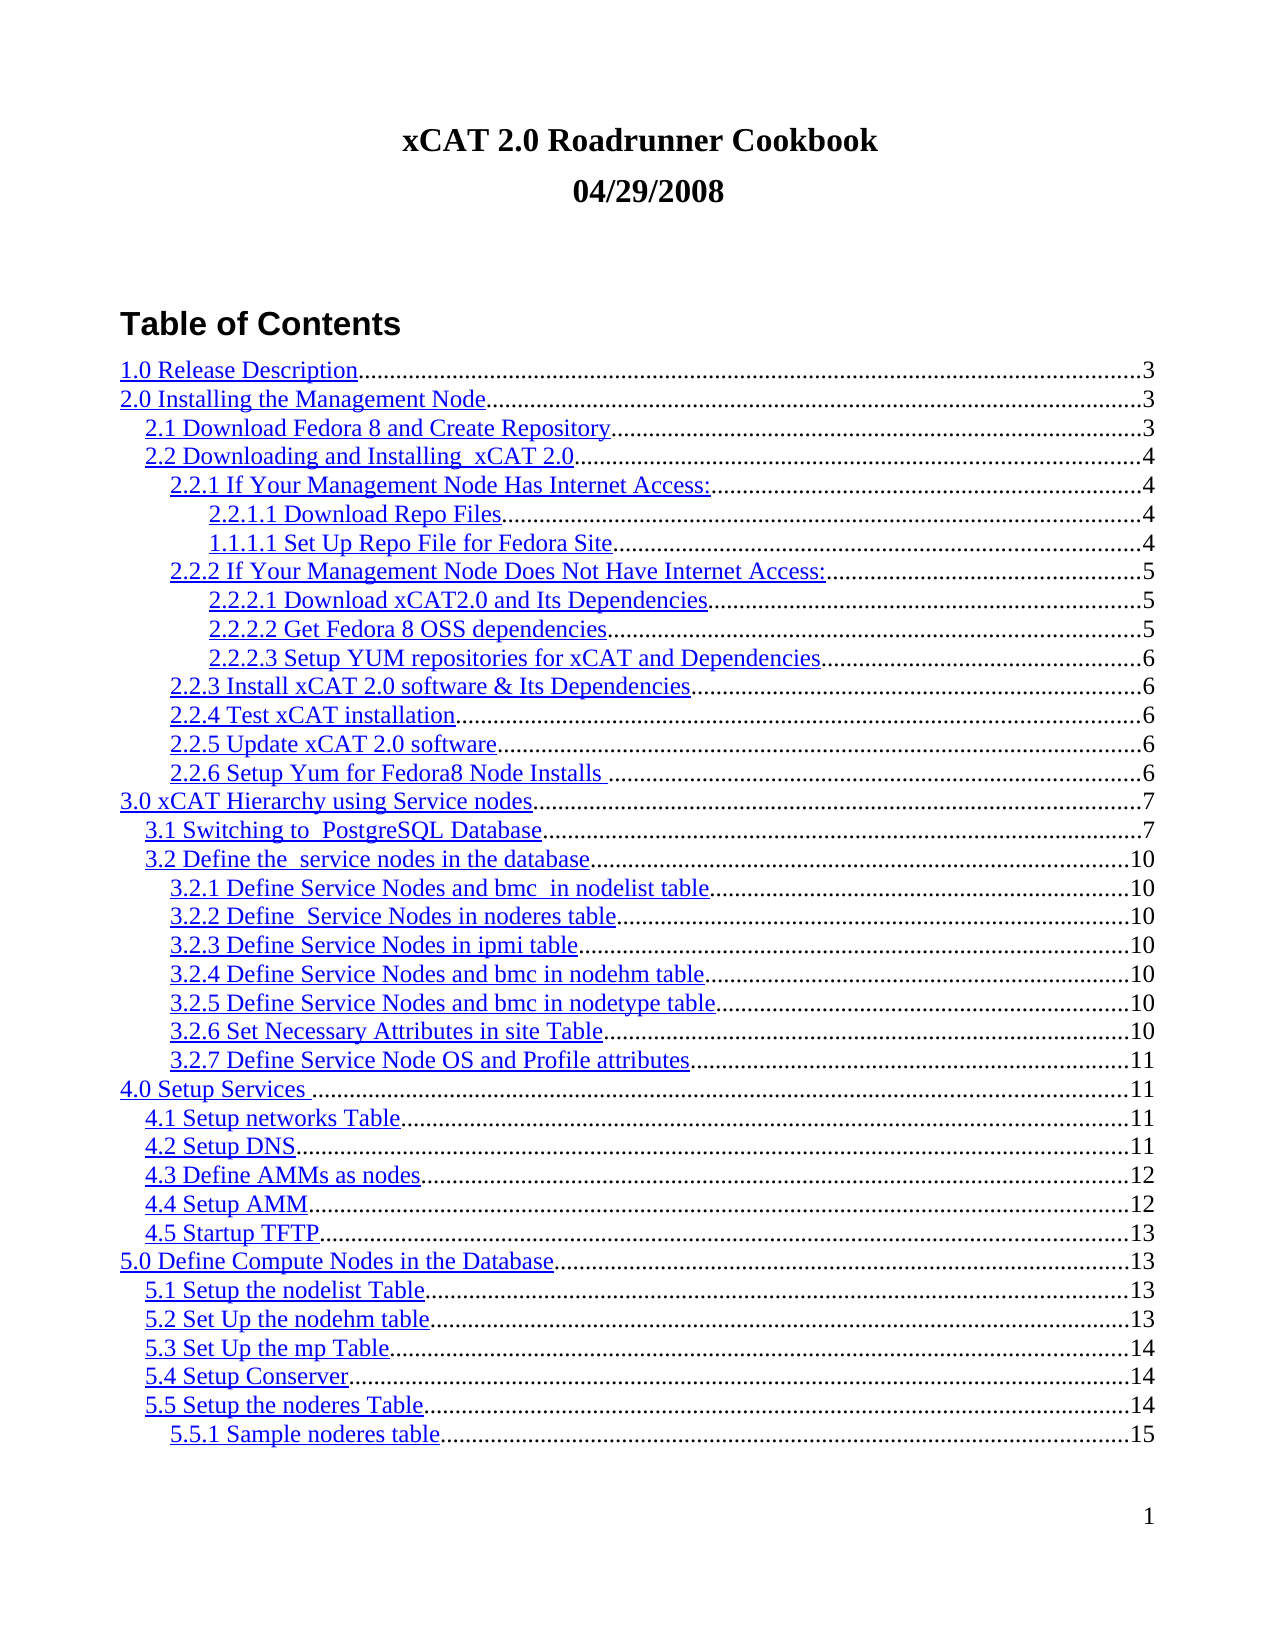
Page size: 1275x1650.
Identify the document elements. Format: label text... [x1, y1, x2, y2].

text 4.5 Startup TFTP 13 [145, 1218, 1155, 1246]
text 2.1 Download Fedora 8 and Create Repository 3 [145, 413, 1155, 441]
text 2.0 Installing the Management Node 3 [120, 384, 1155, 413]
text 3.2.3 Define Service Nodes in ipmi table 10 [170, 930, 1155, 959]
text 5.2 Set Up the nodehm table 13 [145, 1304, 1155, 1333]
text 2.2.2.1 Download xCAT2.0 and Its Dependencies 5 [208, 585, 1155, 614]
text 3.2.1 Define Service Nodes and bmc in nodelist table 10 [170, 873, 1155, 901]
text 2.2.4 Test xCAT installation 6 [170, 700, 1155, 729]
text 2.2.1.1 Download Repo Files 4 [208, 499, 1155, 528]
text 3.2.2 Define Service Nodes in noderes table 10 [170, 901, 1155, 930]
text 1.1.1.1 Set Up Repo File for Fedora Site 4 [208, 528, 1155, 556]
text 2.2.3 Install xCAT 2.0 software & Its Dependencies 6 [170, 671, 1155, 700]
text 3.0 xCAT Hierarchy using Service nodes 7 [120, 786, 1155, 815]
text 5.0 Define Compute Nodes in the Database 13 [120, 1246, 1155, 1275]
text 2.2.5 Update xCAT 2.0 software 6 [170, 729, 1155, 758]
text 3.2.4 Define Service Nodes and bmc in nodehm table 10 [170, 959, 1155, 988]
text 1.0 Release Description 3 [120, 355, 1155, 384]
text 4.2 Setup DNS 11 [145, 1131, 1155, 1160]
text 5.5 Setup the noderes Table 14 [145, 1390, 1155, 1419]
text 2.2.1 If Your Management Node Has Internet Access: 4 [170, 470, 1155, 499]
text 2.2.2.2 Get Fedora 8 OSS dependencies 5 [208, 614, 1155, 643]
text 5.1 Setup the nodelist Table 13 [145, 1275, 1155, 1304]
text 4.4 Setup AMM 12 [145, 1189, 1155, 1218]
text xCAT 2.0 Roadrunner Cookbook [120, 120, 1155, 158]
text 3.2.6 Set Necessary Attributes in site Table 10 [170, 1016, 1155, 1045]
text 2.2.2.3 Setup YUM repositories for xCAT and Dependencies 6 [208, 643, 1155, 671]
text 3.1 Switching to PostgreSQL Database 7 [145, 815, 1155, 844]
subtitle Table of Contents [120, 304, 1155, 343]
text 4.3 Define AMMs as nodes 12 [145, 1160, 1155, 1189]
text 5.5.1 Sample noderes table 15 [170, 1419, 1155, 1448]
text 04/29/2008 [120, 171, 1155, 209]
text 5.3 Set Up the mp Table 14 [145, 1333, 1155, 1361]
text 3.2.7 Define Service Node OS and Profile attributes 11 [170, 1045, 1155, 1074]
text 2.2.2 If Your Management Node Does Not Have Internet Access: 5 [170, 556, 1155, 585]
text 5.4 Setup Conserver 14 [145, 1361, 1155, 1390]
text 3.2.5 Define Service Nodes and bmc in nodetype table 10 [170, 988, 1155, 1016]
text 2.2.6 Setup Yum for Fedora8 Node Installs 6 [170, 758, 1155, 786]
text 4.1 Setup networks Table 11 [145, 1103, 1155, 1131]
text 4.0 Setup Services 11 [120, 1074, 1155, 1103]
text 3.2 Define the service nodes in the database 10 [145, 844, 1155, 873]
text 2.2 Downloading and Installing xCAT 2.0 4 [145, 441, 1155, 470]
